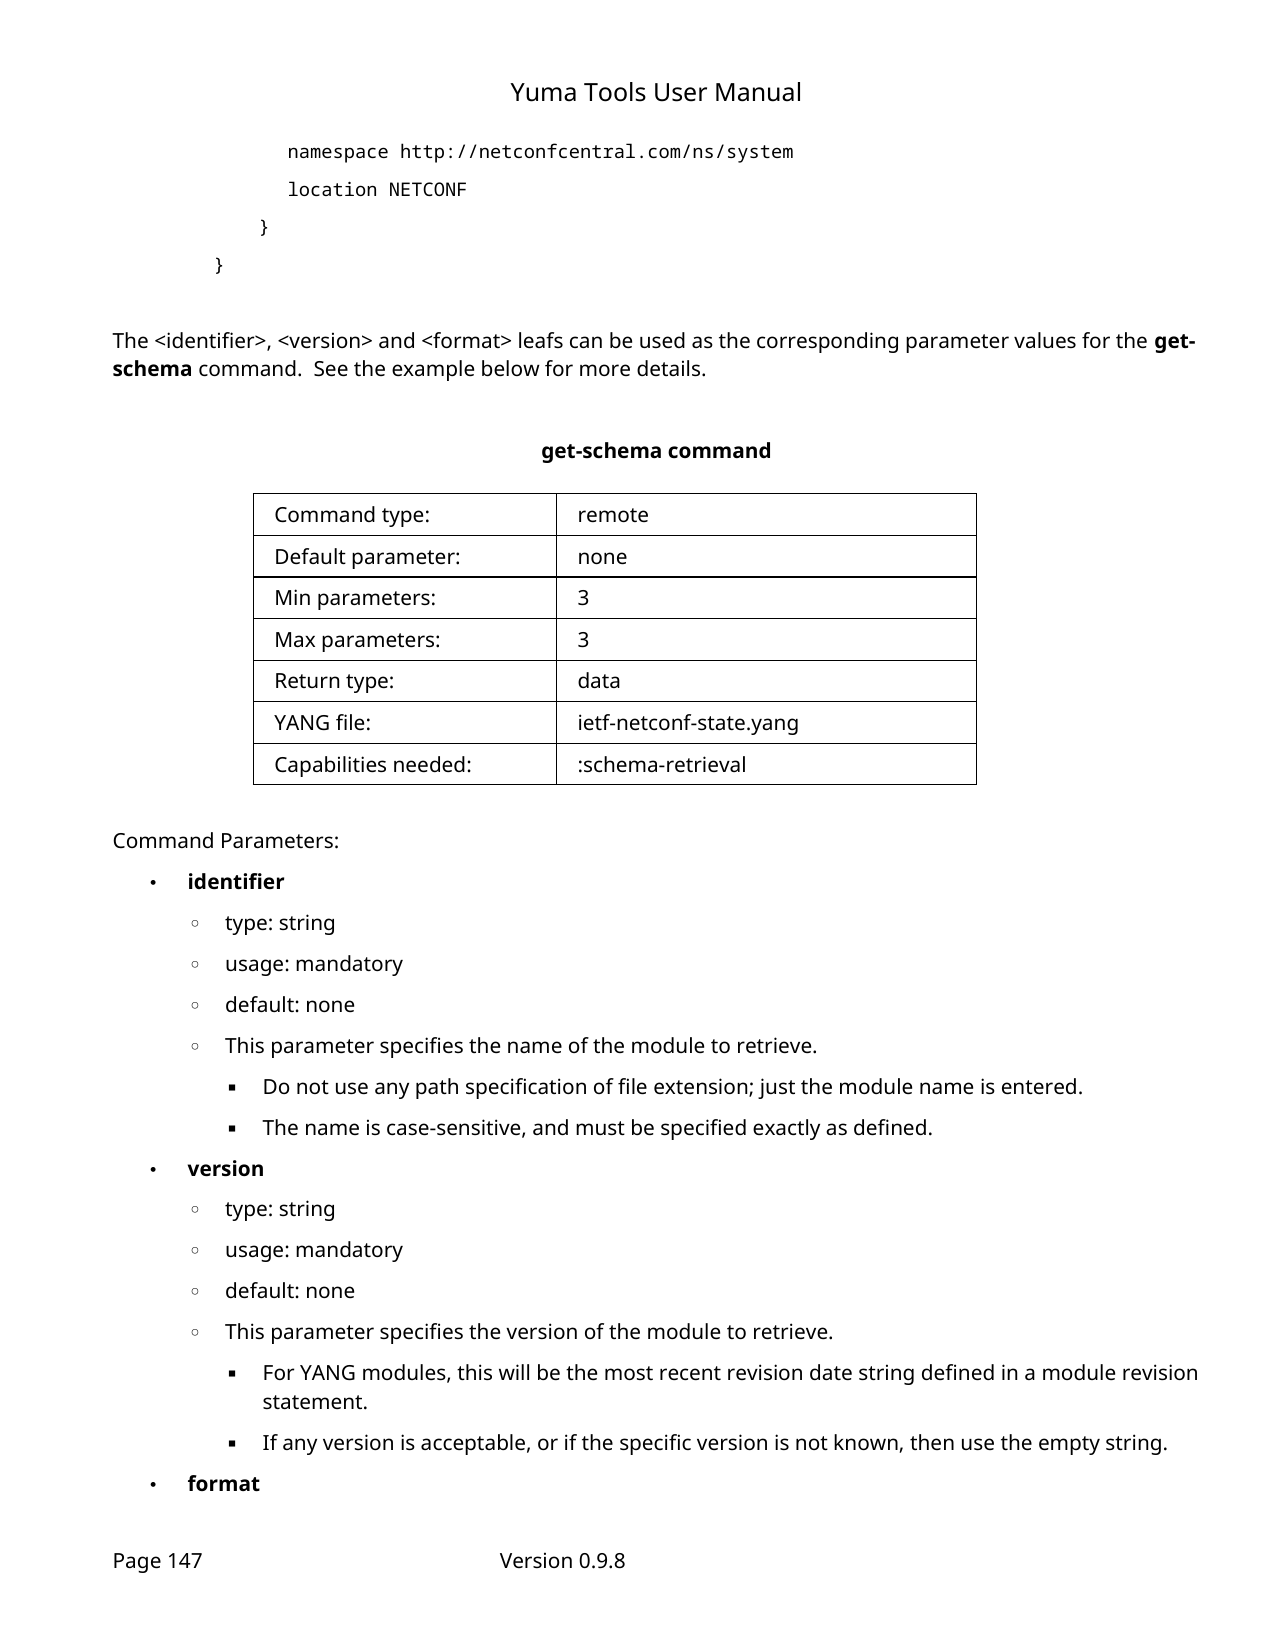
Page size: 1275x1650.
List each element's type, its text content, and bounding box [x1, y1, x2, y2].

table_cell Min parameters: [254, 578, 556, 618]
table_cell none [557, 536, 976, 576]
list This parameter specifies the name of the module to retrieve. [187, 1031, 1200, 1059]
table_cell YANG file: [254, 702, 556, 743]
text Command Parameters: [112, 826, 1200, 854]
table_cell data [557, 661, 976, 701]
list type: string [187, 908, 1200, 936]
table_cell :schema-retrieval [557, 744, 976, 784]
table_cell Capabilities needed: [254, 744, 556, 784]
list For YANG modules, this will be the most recent revision date string defined in a module revision statement. [225, 1358, 1200, 1415]
table_cell Return type: [254, 661, 556, 701]
list usage: mandatory [187, 949, 1200, 977]
list This parameter specifies the version of the module to retrieve. [187, 1317, 1200, 1346]
text } [139, 213, 1200, 239]
table_cell Max parameters: [254, 619, 556, 659]
table_cell 3 [557, 578, 976, 618]
list If any version is acceptable, or if the specific version is not known, then use the empty string. [225, 1428, 1200, 1456]
table_cell Default parameter: [254, 536, 556, 576]
list version [150, 1154, 1200, 1182]
table_header remote [557, 494, 976, 535]
list default: none [187, 1276, 1200, 1305]
list format [150, 1469, 1200, 1497]
list type: string [187, 1194, 1200, 1223]
list default: none [187, 990, 1200, 1018]
list usage: mandatory [187, 1236, 1200, 1264]
list Do not use any path specification of file extension; just the module name is entered. [225, 1072, 1200, 1100]
list The name is case-sensitive, and must be specified exactly as defined. [225, 1113, 1200, 1141]
list identifier [150, 867, 1200, 896]
table_cell 3 [557, 619, 976, 659]
text } [139, 251, 1200, 277]
table_cell ietf-netconf-state.yang [557, 702, 976, 743]
table_header Command type: [254, 494, 556, 535]
subtitle get-schema command [127, 436, 1185, 465]
text The <identifier>, <version> and <format> leafs can be used as the corresponding parameter values for the get-schema command. See the example below for more details. [112, 326, 1200, 383]
text namespace http://netconfcentral.com/ns/system [139, 138, 1200, 164]
text location NETCONF [139, 176, 1200, 202]
